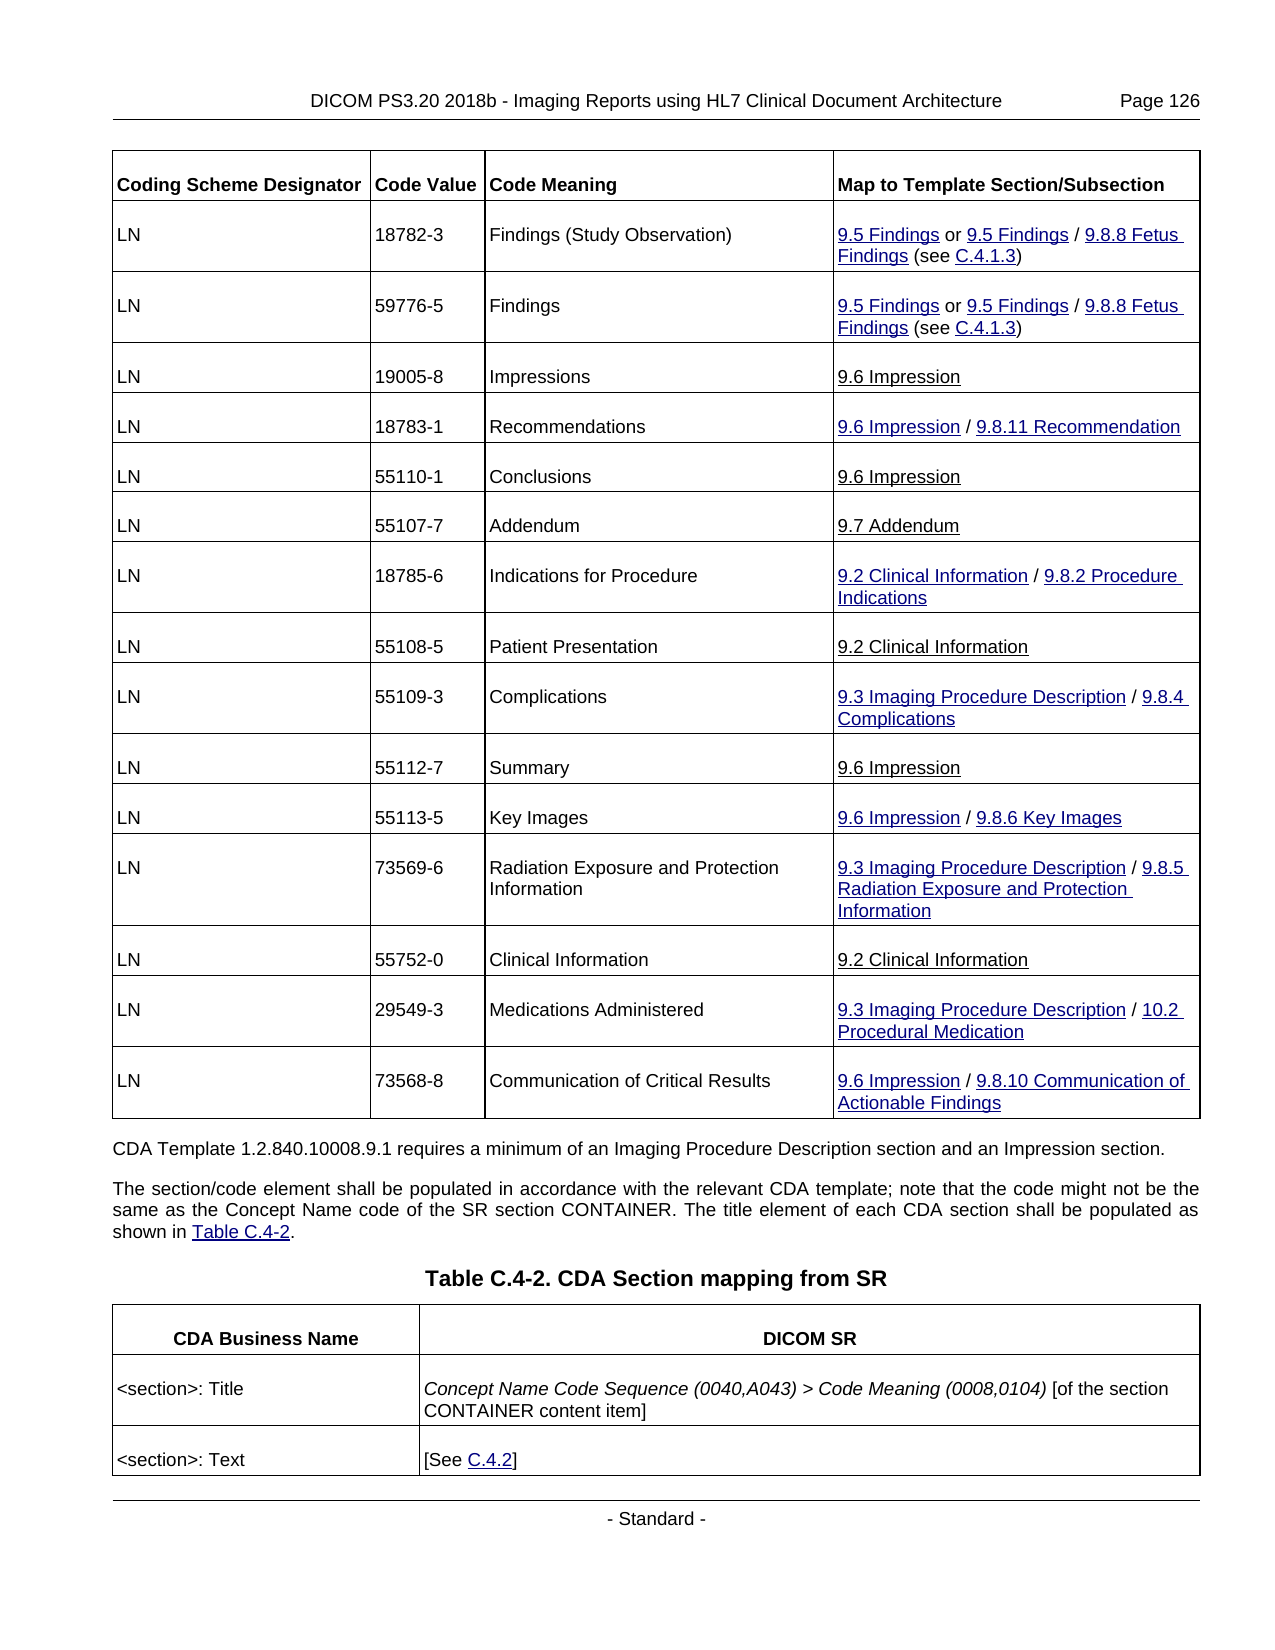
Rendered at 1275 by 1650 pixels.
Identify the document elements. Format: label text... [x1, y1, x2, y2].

table_cell Medications Administered [486, 976, 833, 1046]
text CDA Template 1.2.840.10008.9.1 requires a minimum of an Imaging Procedure Description section and an Impression section. [112, 1137, 1200, 1159]
table_cell 9.3 Imaging Procedure Description / 9.8.4 Complications [834, 663, 1199, 733]
table_cell <section>: Text [113, 1426, 419, 1475]
table_cell LN [113, 926, 370, 975]
table_cell 55109-3 [371, 663, 484, 733]
table_cell Communication of Critical Results [486, 1047, 833, 1117]
table_cell Clinical Information [486, 926, 833, 975]
table_cell 9.6 Impression [834, 443, 1199, 491]
table_cell <section>: Title [113, 1355, 419, 1425]
table_cell 9.5 Findings or 9.5 Findings / 9.8.8 Fetus Findings (see C.4.1.3) [834, 201, 1199, 271]
table_cell LN [113, 201, 370, 271]
table_cell LN [113, 492, 370, 541]
table_cell 9.6 Impression [834, 734, 1199, 783]
text Table C.4-2. CDA Section mapping from SR [112, 1265, 1200, 1291]
table_cell 9.5 Findings or 9.5 Findings / 9.8.8 Fetus Findings (see C.4.1.3) [834, 272, 1199, 342]
table_cell 9.2 Clinical Information [834, 926, 1199, 975]
table_cell LN [113, 393, 370, 442]
table_cell [See C.4.2] [420, 1426, 1199, 1475]
table_cell 9.6 Impression / 9.8.6 Key Images [834, 784, 1199, 832]
table_header Coding Scheme Designator [113, 151, 370, 200]
table_cell 9.3 Imaging Procedure Description / 10.2 Procedural Medication [834, 976, 1199, 1046]
table_cell Impressions [486, 343, 833, 392]
table_cell 9.6 Impression / 9.8.10 Communication of Actionable Findings [834, 1047, 1199, 1117]
table_cell 18785-6 [371, 542, 484, 612]
table_cell LN [113, 1047, 370, 1117]
table_cell 9.6 Impression / 9.8.11 Recommendation [834, 393, 1199, 442]
table_cell LN [113, 343, 370, 392]
table_cell 9.2 Clinical Information [834, 613, 1199, 662]
table_cell 73569-6 [371, 834, 484, 925]
table_cell Concept Name Code Sequence (0040,A043) > Code Meaning (0008,0104) [of the section CONTAINER content item] [420, 1355, 1199, 1425]
table_cell 55113-5 [371, 784, 484, 832]
table_cell 19005-8 [371, 343, 484, 392]
table_cell LN [113, 784, 370, 832]
table_cell 9.7 Addendum [834, 492, 1199, 541]
table_cell 18782-3 [371, 201, 484, 271]
table_cell Indications for Procedure [486, 542, 833, 612]
table_cell 18783-1 [371, 393, 484, 442]
table_cell Complications [486, 663, 833, 733]
table_cell Radiation Exposure and Protection Information [486, 834, 833, 925]
table_cell 59776-5 [371, 272, 484, 342]
table_cell 55112-7 [371, 734, 484, 783]
table_cell LN [113, 663, 370, 733]
table_cell 9.2 Clinical Information / 9.8.2 Procedure Indications [834, 542, 1199, 612]
table_cell 9.3 Imaging Procedure Description / 9.8.5 Radiation Exposure and Protection Information [834, 834, 1199, 925]
table_cell 55108-5 [371, 613, 484, 662]
table_cell Findings (Study Observation) [486, 201, 833, 271]
table_cell LN [113, 542, 370, 612]
table_cell Findings [486, 272, 833, 342]
table_cell Conclusions [486, 443, 833, 491]
table_cell LN [113, 272, 370, 342]
table_header DICOM SR [420, 1305, 1199, 1354]
table_header Code Meaning [486, 151, 833, 200]
table_cell Summary [486, 734, 833, 783]
table_header CDA Business Name [113, 1305, 419, 1354]
text The section/code element shall be populated in accordance with the relevant CDA template; note that the code might not be the same as the Concept Name code of the SR section CONTAINER. The title element of each CDA section shall be populated as shown in Table C.4-2. [112, 1178, 1200, 1242]
table_cell LN [113, 734, 370, 783]
table_cell 29549-3 [371, 976, 484, 1046]
table_header Code Value [371, 151, 484, 200]
table_cell LN [113, 976, 370, 1046]
table_cell Recommendations [486, 393, 833, 442]
table_cell 55752-0 [371, 926, 484, 975]
table_cell 9.6 Impression [834, 343, 1199, 392]
table_cell LN [113, 613, 370, 662]
table_cell LN [113, 443, 370, 491]
table_cell Key Images [486, 784, 833, 832]
table_cell Patient Presentation [486, 613, 833, 662]
table_cell Addendum [486, 492, 833, 541]
table_header Map to Template Section/Subsection [834, 151, 1199, 200]
table_cell 73568-8 [371, 1047, 484, 1117]
table_cell 55110-1 [371, 443, 484, 491]
table_cell 55107-7 [371, 492, 484, 541]
table_cell LN [113, 834, 370, 925]
